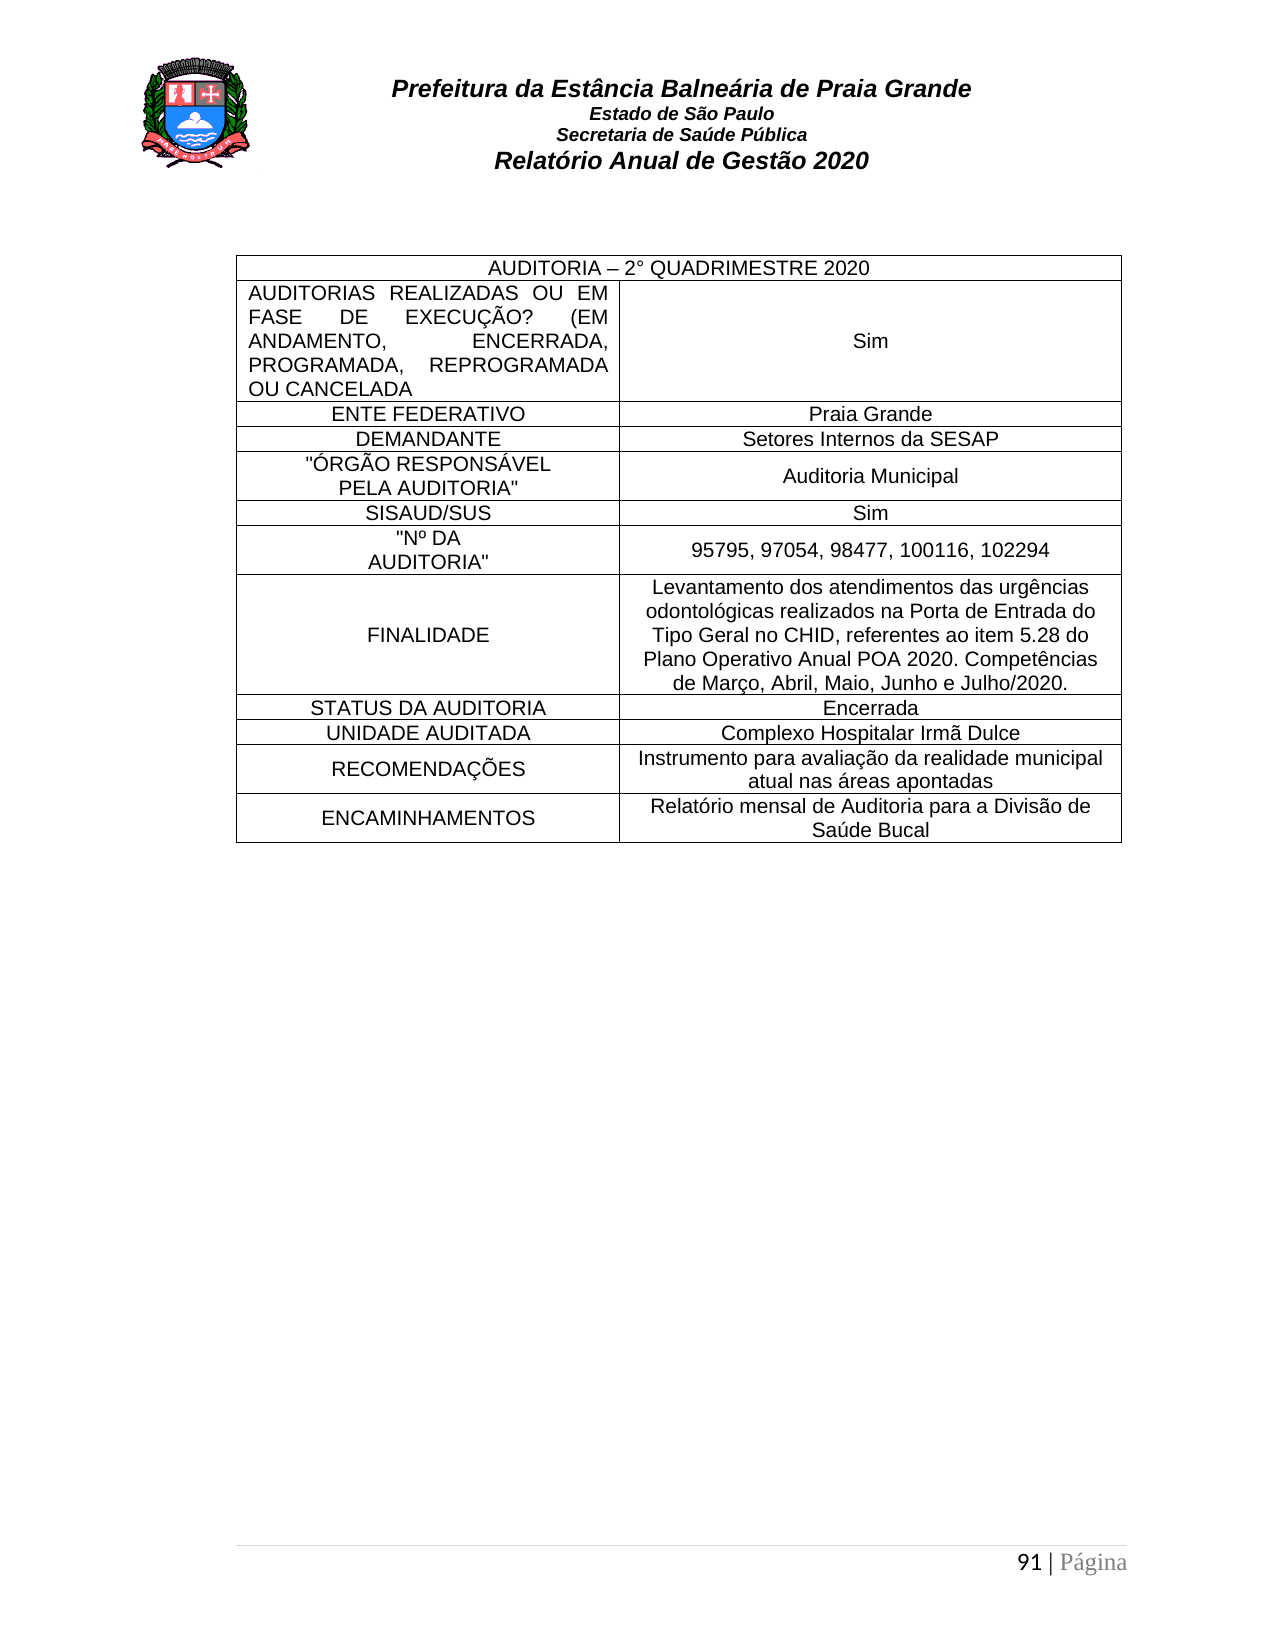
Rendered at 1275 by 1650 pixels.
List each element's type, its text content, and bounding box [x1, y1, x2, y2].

table_cell Sim [620, 501, 1121, 524]
table_header AUDITORIA – 2° QUADRIMESTRE 2020 [237, 256, 1121, 280]
table_cell AUDITORIAS REALIZADAS OU EM FASE DE EXECUÇÃO? (EM ANDAMENTO, ENCERRADA, PROGRAMADA, REPROGRAMADA OU CANCELADA [237, 281, 619, 401]
table_cell 95795, 97054, 98477, 100116, 102294 [620, 526, 1121, 573]
table_cell RECOMENDAÇÕES [237, 745, 619, 793]
table_cell ENTE FEDERATIVO [237, 402, 619, 426]
table_cell Encerrada [620, 695, 1121, 719]
table_cell Sim [620, 281, 1121, 401]
table_cell "ÓRGÃO RESPONSÁVEL PELA AUDITORIA" [237, 452, 619, 499]
table_cell Relatório mensal de Auditoria para a Divisão de Saúde Bucal [620, 794, 1121, 842]
picture [132, 55, 259, 172]
table_cell Levantamento dos atendimentos das urgências odontológicas realizados na Porta de Entrada do Tipo Geral no CHID, referentes ao item 5.28 do Plano Operativo Anual POA 2020. Competências de Março, Abril, Maio, Junho e Julho/2020. [620, 575, 1121, 694]
table_cell ENCAMINHAMENTOS [237, 794, 619, 842]
table_cell Praia Grande [620, 402, 1121, 426]
table_cell Instrumento para avaliação da realidade municipal atual nas áreas apontadas [620, 745, 1121, 793]
table_cell Setores Internos da SESAP [620, 427, 1121, 451]
table_cell SISAUD/SUS [237, 501, 619, 524]
table_cell FINALIDADE [237, 575, 619, 694]
table_cell UNIDADE AUDITADA [237, 720, 619, 744]
table_cell DEMANDANTE [237, 427, 619, 451]
table_cell Auditoria Municipal [620, 452, 1121, 499]
table_cell "Nº DA AUDITORIA" [237, 526, 619, 573]
table_cell STATUS DA AUDITORIA [237, 695, 619, 719]
table_cell Complexo Hospitalar Irmã Dulce [620, 720, 1121, 744]
